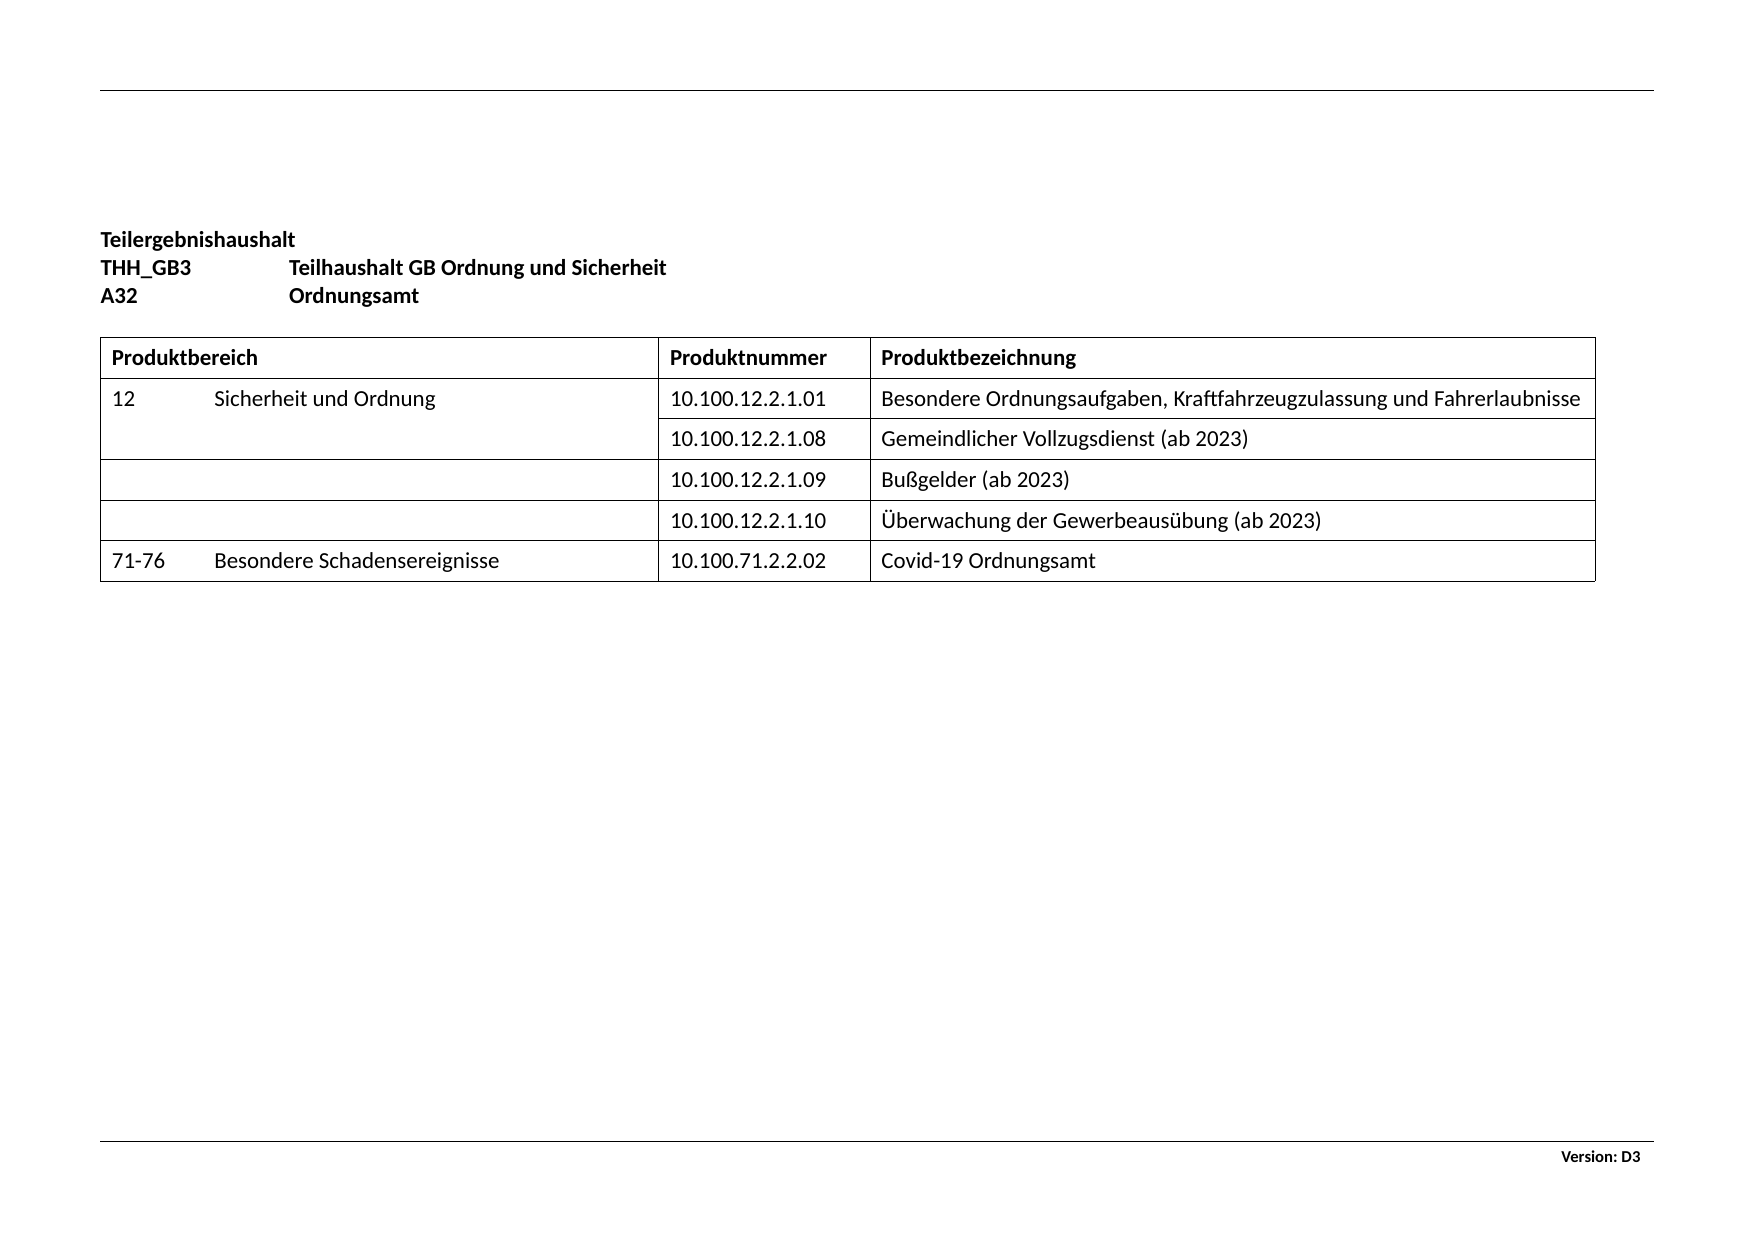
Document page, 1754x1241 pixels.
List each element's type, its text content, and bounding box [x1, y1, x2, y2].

table_cell [101, 460, 203, 499]
table_cell Besondere Schadensereignisse [203, 541, 658, 581]
table_cell [203, 460, 658, 499]
table_cell 71-76 [101, 541, 203, 581]
table_cell Covid-19 Ordnungsamt [871, 541, 1595, 581]
table_cell [101, 418, 203, 459]
table_cell Ordnungsamt [278, 281, 1547, 309]
table_cell 12 [101, 379, 203, 418]
table_cell [203, 501, 658, 540]
table_cell A32 [89, 281, 278, 309]
table_header Produktnummer [659, 338, 870, 378]
table_cell [203, 418, 658, 459]
table_cell Besondere Ordnungsaufgaben, Kraftfahrzeugzulassung und Fahrerlaubnisse [871, 379, 1595, 418]
table_cell 10.100.12.2.1.09 [659, 460, 870, 499]
table_cell 10.100.71.2.2.02 [659, 541, 870, 581]
table_cell Sicherheit und Ordnung [203, 379, 658, 418]
table_header Teilergebnishaushalt [89, 225, 1547, 253]
table_cell 10.100.12.2.1.08 [659, 419, 870, 459]
table_cell 10.100.12.2.1.10 [659, 501, 870, 540]
table_header Produktbezeichnung [871, 338, 1595, 378]
table_cell Bußgelder (ab 2023) [871, 460, 1595, 499]
table_cell [101, 501, 203, 540]
table_header Produktbereich [101, 338, 658, 378]
table_cell THH_GB3 [89, 253, 278, 281]
table_cell 10.100.12.2.1.01 [659, 379, 870, 418]
table_cell Überwachung der Gewerbeausübung (ab 2023) [871, 501, 1595, 540]
table_cell Gemeindlicher Vollzugsdienst (ab 2023) [871, 419, 1595, 459]
table_cell Teilhaushalt GB Ordnung und Sicherheit [278, 253, 1547, 281]
